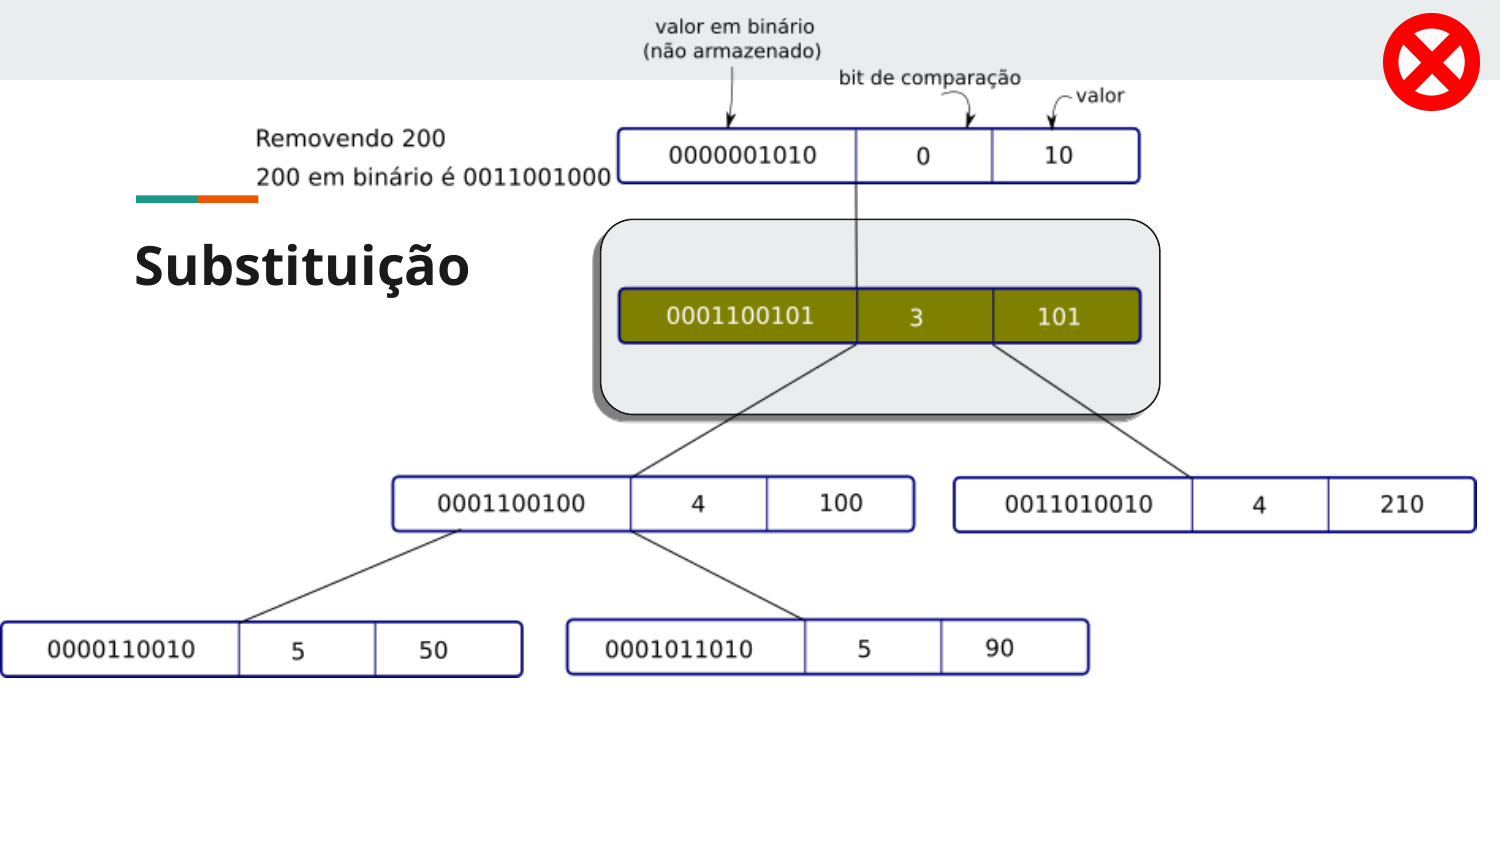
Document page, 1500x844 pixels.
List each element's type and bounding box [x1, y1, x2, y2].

picture [0, 13, 1480, 678]
